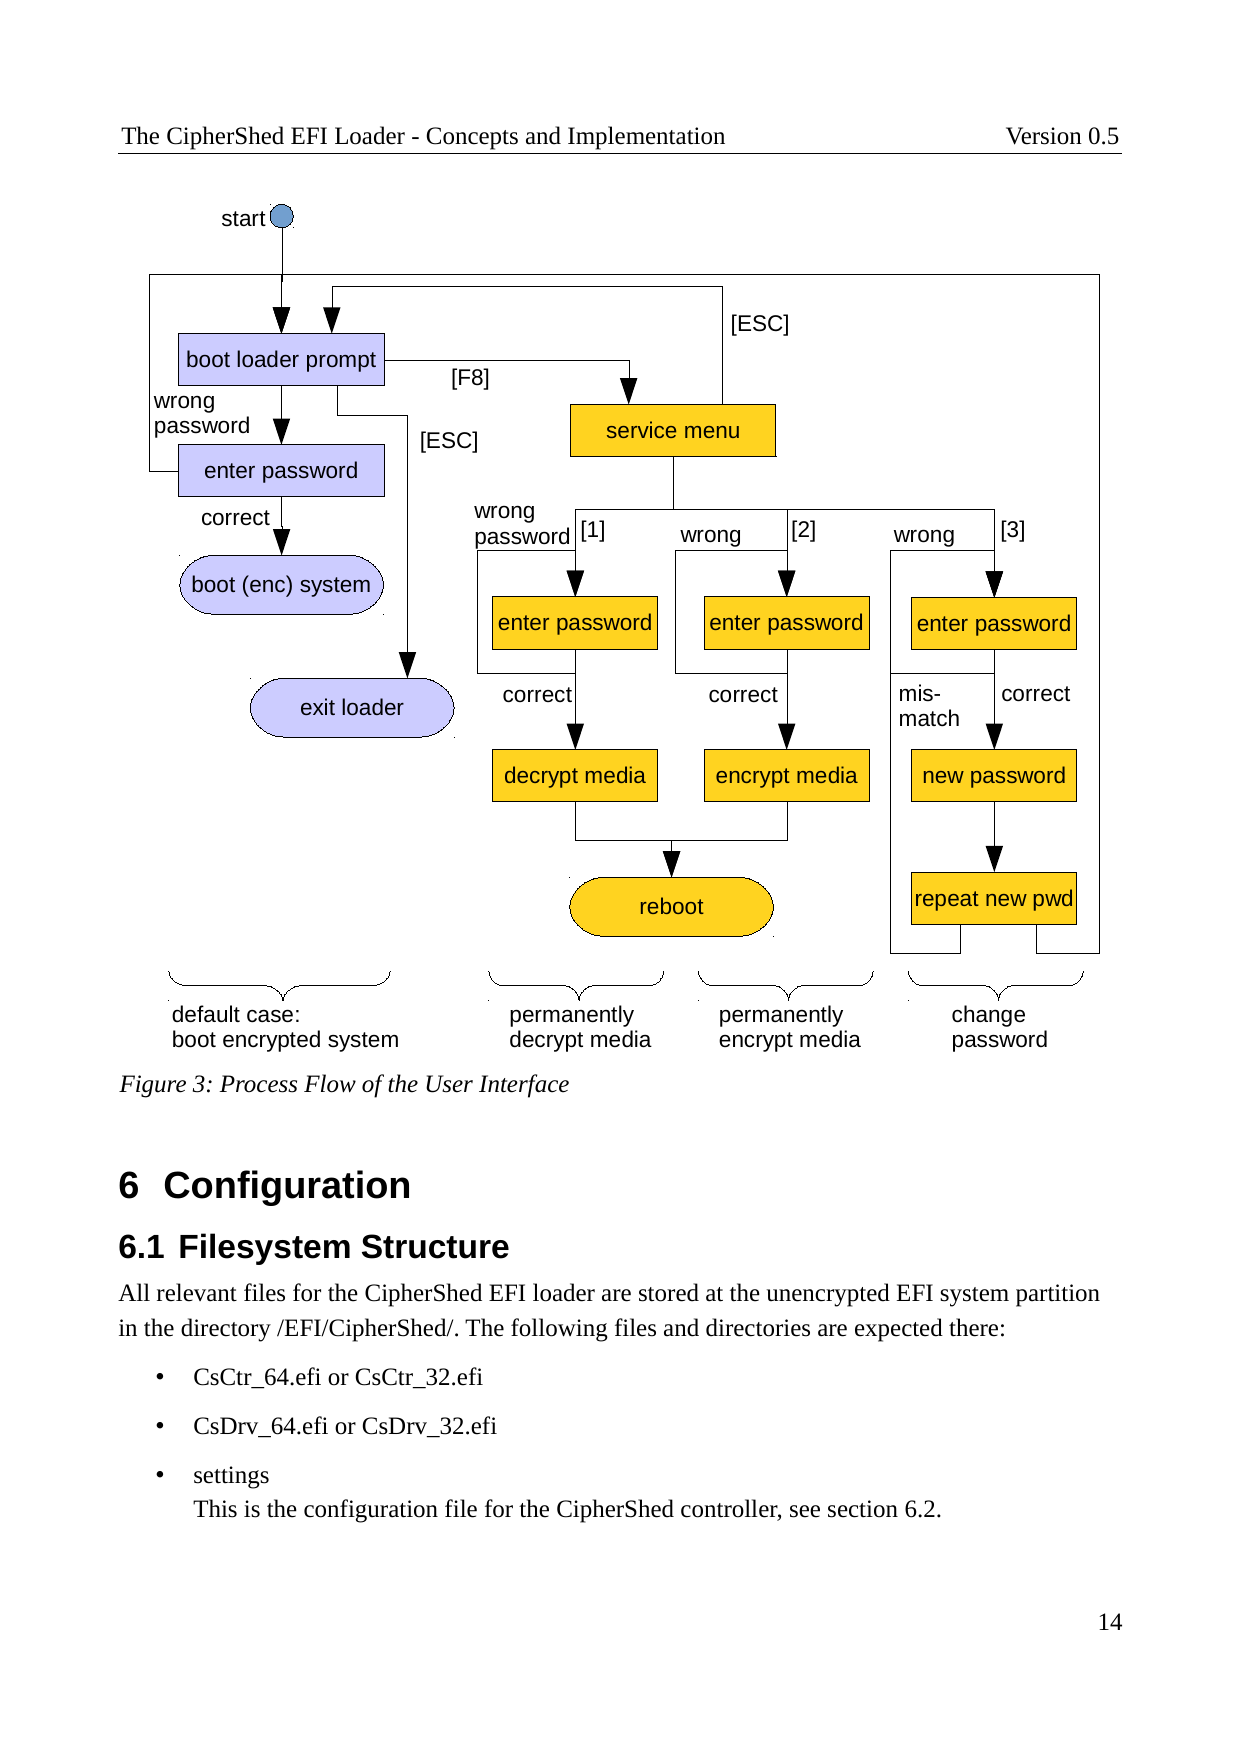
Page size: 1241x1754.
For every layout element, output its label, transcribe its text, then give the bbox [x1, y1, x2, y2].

subtitle Filesystem Structure [118, 1227, 1122, 1266]
list CsDrv_64.efi or CsDrv_32.efi [156, 1411, 1122, 1440]
subtitle Configuration [118, 1163, 1122, 1206]
text Figure 3: Process Flow of the User Interface [119, 195, 1121, 1097]
text All relevant files for the CipherShed EFI loader are stored at the unencrypted EFI system partition in the directory /EFI/CipherShed/. The following files and directories are expected there: [118, 1278, 1122, 1342]
list settings This is the configuration file for the CipherShed controller, see section 6.2. [156, 1460, 1122, 1523]
list CsCtr_64.efi or CsCtr_32.efi [156, 1362, 1122, 1391]
